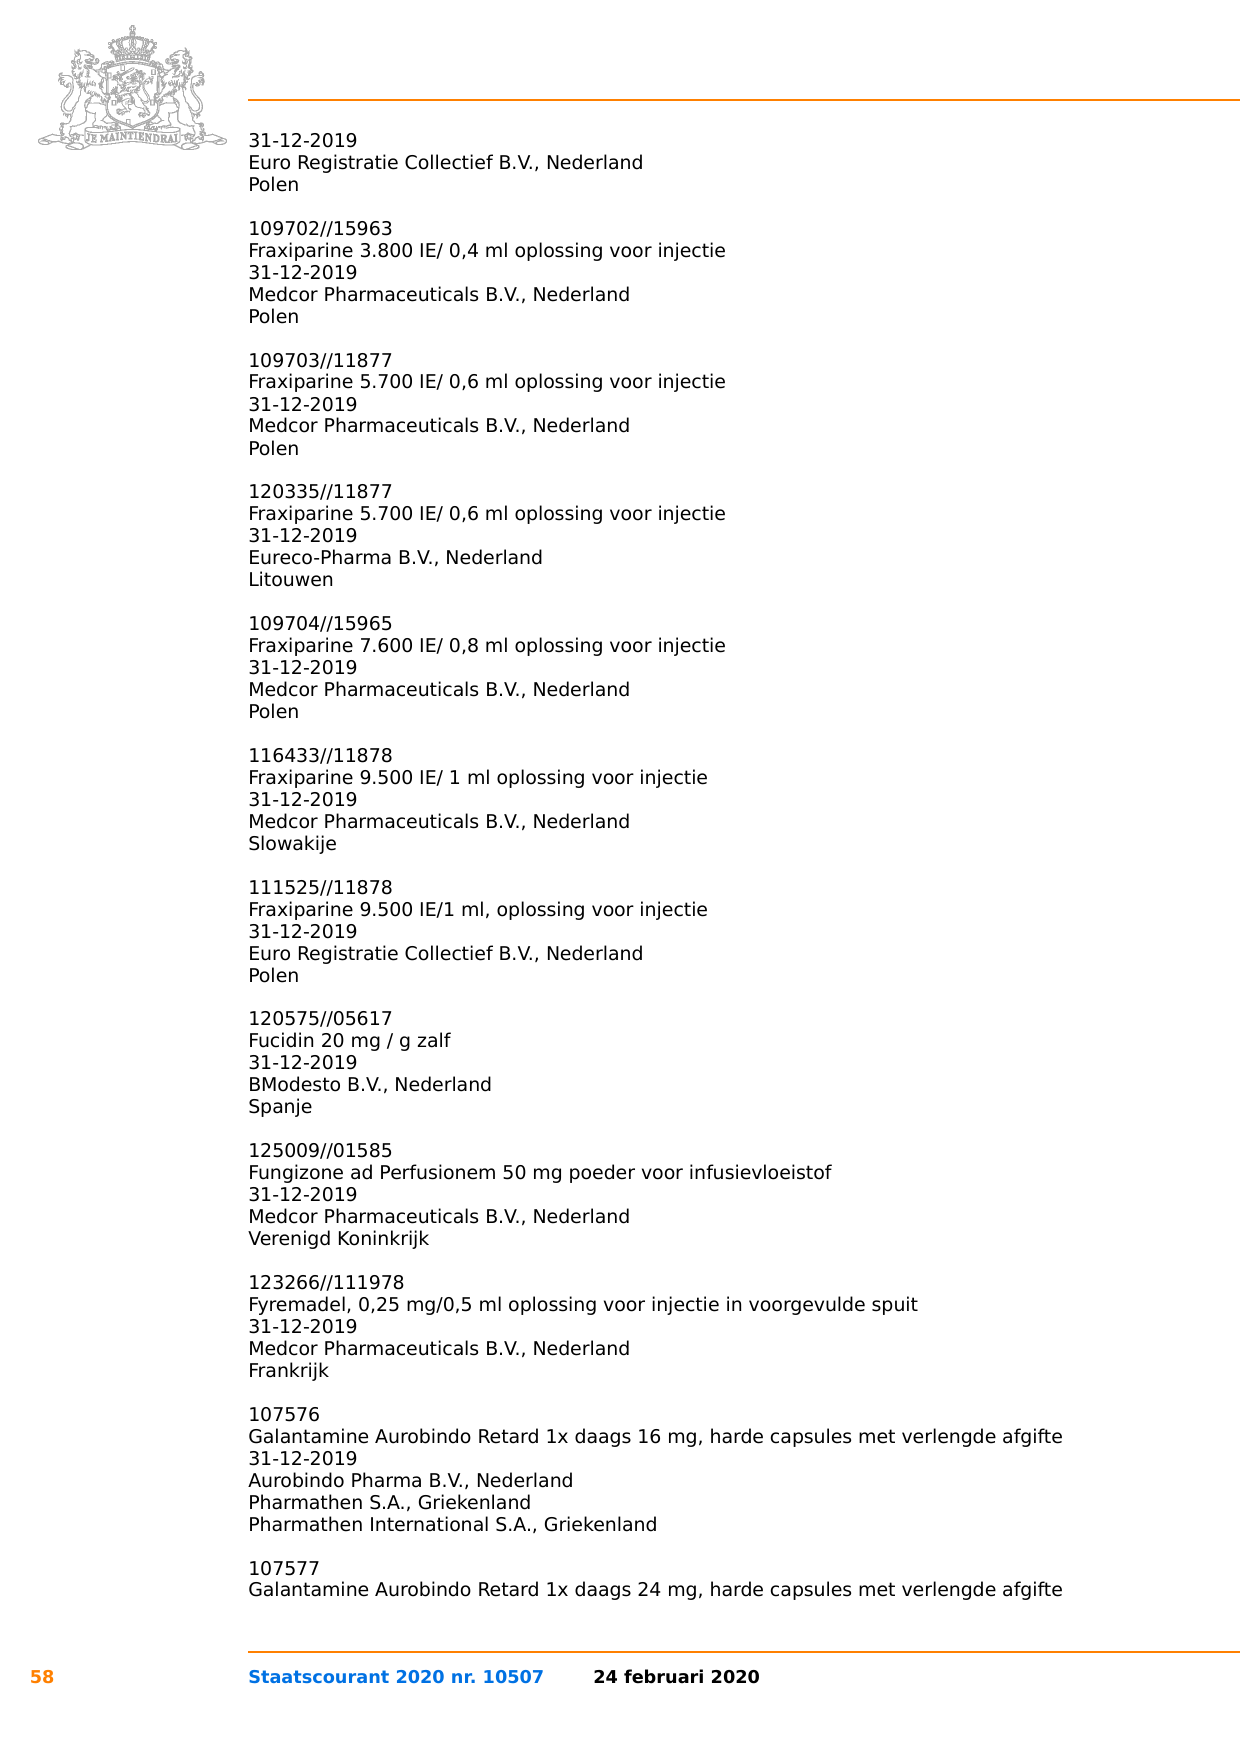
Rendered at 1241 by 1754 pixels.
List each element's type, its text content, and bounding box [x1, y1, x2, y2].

text Litouwen [248, 569, 1163, 591]
text Pharmathen International S.A., Griekenland [248, 1513, 1163, 1536]
text 116433//11878 [248, 745, 1163, 767]
text Medcor Pharmaceuticals B.V., Nederland [248, 284, 1163, 306]
text Fyremadel, 0,25 mg/0,5 ml oplossing voor injectie in voorgevulde spuit [248, 1294, 1163, 1316]
text 120335//11877 [248, 481, 1163, 503]
text Fraxiparine 5.700 IE/ 0,6 ml oplossing voor injectie [248, 503, 1163, 525]
text 125009//01585 [248, 1140, 1163, 1162]
text 31-12-2019 [248, 1316, 1163, 1338]
text Medcor Pharmaceuticals B.V., Nederland [248, 679, 1163, 701]
text 31-12-2019 [248, 525, 1163, 547]
text 31-12-2019 [248, 921, 1163, 942]
text Fungizone ad Perfusionem 50 mg poeder voor infusievloeistof [248, 1162, 1163, 1184]
text 111525//11878 [248, 877, 1163, 898]
text Verenigd Koninkrijk [248, 1228, 1163, 1250]
text Fraxiparine 7.600 IE/ 0,8 ml oplossing voor injectie [248, 635, 1163, 657]
text 109702//15963 [248, 218, 1163, 240]
text Galantamine Aurobindo Retard 1x daags 24 mg, harde capsules met verlengde afgifte [248, 1579, 1163, 1601]
text Medcor Pharmaceuticals B.V., Nederland [248, 415, 1163, 437]
picture [38, 25, 227, 150]
text Frankrijk [248, 1360, 1163, 1382]
text Medcor Pharmaceuticals B.V., Nederland [248, 1206, 1163, 1228]
text Fraxiparine 5.700 IE/ 0,6 ml oplossing voor injectie [248, 371, 1163, 393]
text Polen [248, 437, 1163, 459]
text 31-12-2019 [248, 1052, 1163, 1074]
text Aurobindo Pharma B.V., Nederland [248, 1469, 1163, 1492]
text Medcor Pharmaceuticals B.V., Nederland [248, 811, 1163, 833]
text Fraxiparine 9.500 IE/1 ml, oplossing voor injectie [248, 898, 1163, 921]
text Polen [248, 701, 1163, 723]
text 31-12-2019 [248, 657, 1163, 679]
text 107577 [248, 1557, 1163, 1579]
text 107576 [248, 1404, 1163, 1426]
text 120575//05617 [248, 1008, 1163, 1030]
text 31-12-2019 [248, 1184, 1163, 1206]
text Galantamine Aurobindo Retard 1x daags 16 mg, harde capsules met verlengde afgifte [248, 1426, 1163, 1448]
text 109703//11877 [248, 349, 1163, 371]
text Pharmathen S.A., Griekenland [248, 1492, 1163, 1513]
text Spanje [248, 1096, 1163, 1118]
text BModesto B.V., Nederland [248, 1074, 1163, 1096]
text Medcor Pharmaceuticals B.V., Nederland [248, 1338, 1163, 1360]
text 31-12-2019 [248, 789, 1163, 811]
text Euro Registratie Collectief B.V., Nederland [248, 942, 1163, 964]
text Polen [248, 306, 1163, 328]
text Slowakije [248, 833, 1163, 855]
text Euro Registratie Collectief B.V., Nederland [248, 152, 1163, 174]
text Polen [248, 964, 1163, 986]
text Polen [248, 174, 1163, 196]
text Fraxiparine 3.800 IE/ 0,4 ml oplossing voor injectie [248, 240, 1163, 262]
text 31-12-2019 [248, 130, 1163, 152]
text Fucidin 20 mg / g zalf [248, 1030, 1163, 1052]
text Eureco-Pharma B.V., Nederland [248, 547, 1163, 569]
text 109704//15965 [248, 613, 1163, 635]
text 31-12-2019 [248, 262, 1163, 284]
text 31-12-2019 [248, 1448, 1163, 1469]
text 123266//111978 [248, 1272, 1163, 1294]
text Fraxiparine 9.500 IE/ 1 ml oplossing voor injectie [248, 767, 1163, 789]
text 31-12-2019 [248, 393, 1163, 415]
